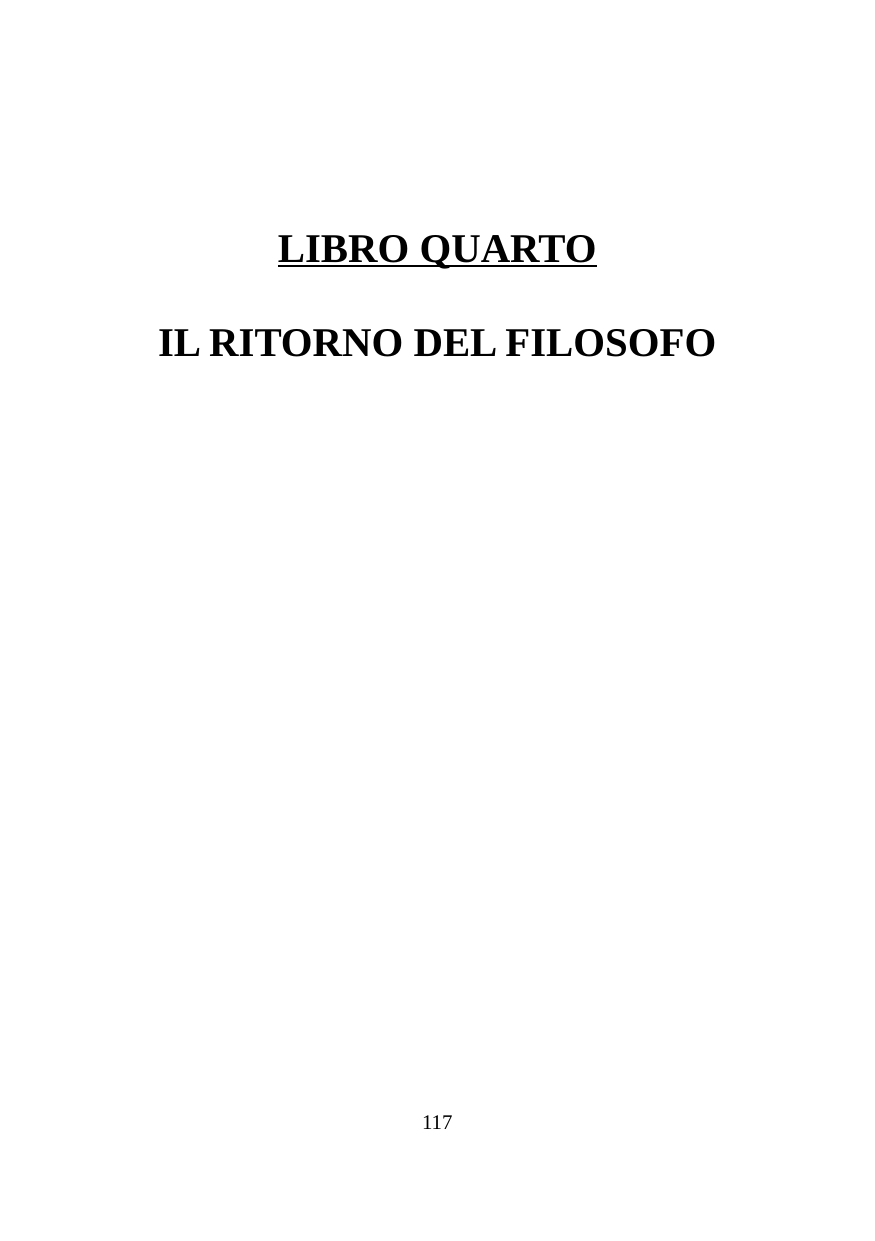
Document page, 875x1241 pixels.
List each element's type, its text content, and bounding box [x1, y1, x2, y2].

subtitle LIBRO QUARTO IL RITORNO DEL FILOSOFO [106, 224, 768, 365]
